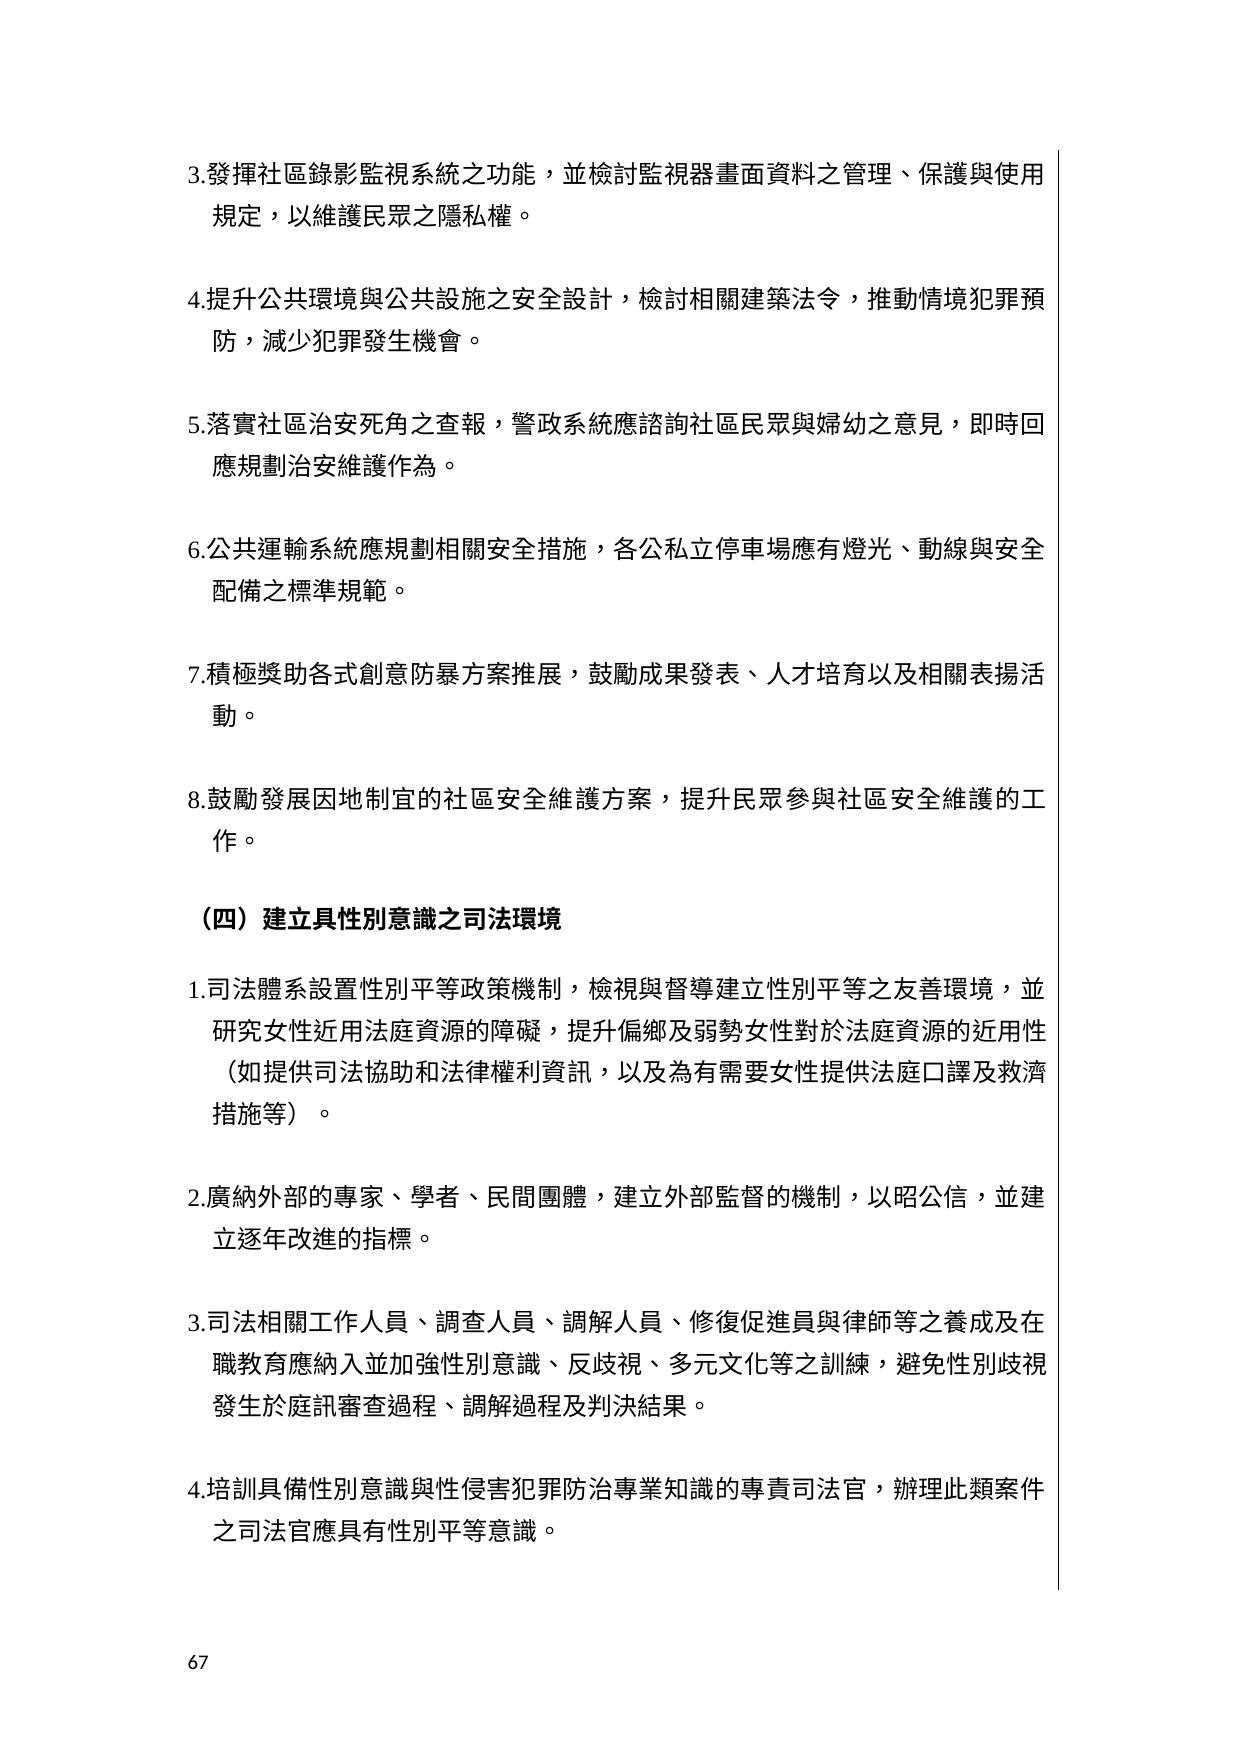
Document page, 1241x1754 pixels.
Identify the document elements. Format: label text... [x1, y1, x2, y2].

table_cell 4.提升公共環境與公共設施之安全設計，檢討相關建築法令，推動情境犯罪預防，減少犯罪發生機會。 [176, 275, 1058, 400]
table_cell 7.積極獎助各式創意防暴方案推展，鼓勵成果發表、人才培育以及相關表揚活動。 [176, 650, 1058, 775]
table_cell 3.司法相關工作人員、調查人員、調解人員、修復促進員與律師等之養成及在職教育應納入並加強性別意識、反歧視、多元文化等之訓練，避免性別歧視發生於庭訊審查過程、調解過程及判決結果。 [176, 1298, 1058, 1465]
table_cell 8.鼓勵發展因地制宜的社區安全維護方案，提升民眾參與社區安全維護的工作。 [176, 775, 1058, 900]
table_cell 3.發揮社區錄影監視系統之功能，並檢討監視器畫面資料之管理、保護與使用規定，以維護民眾之隱私權。 [176, 150, 1058, 275]
table_cell 5.落實社區治安死角之查報，警政系統應諮詢社區民眾與婦幼之意見，即時回應規劃治安維護作為。 [176, 400, 1058, 525]
table_cell 4.培訓具備性別意識與性侵害犯罪防治專業知識的專責司法官，辦理此類案件之司法官應具有性別平等意識。 [176, 1465, 1058, 1590]
table_cell 2.廣納外部的專家、學者、民間團體，建立外部監督的機制，以昭公信，並建立逐年改進的指標。 [176, 1173, 1058, 1298]
table_cell 6.公共運輸系統應規劃相關安全措施，各公私立停車場應有燈光、動線與安全配備之標準規範。 [176, 525, 1058, 650]
table_cell （四）建立具性別意識之司法環境 [176, 900, 1058, 965]
table_cell 1.司法體系設置性別平等政策機制，檢視與督導建立性別平等之友善環境，並研究女性近用法庭資源的障礙，提升偏鄉及弱勢女性對於法庭資源的近用性（如提供司法協助和法律權利資訊，以及為有需要女性提供法庭口譯及救濟措施等）。 [176, 965, 1058, 1173]
